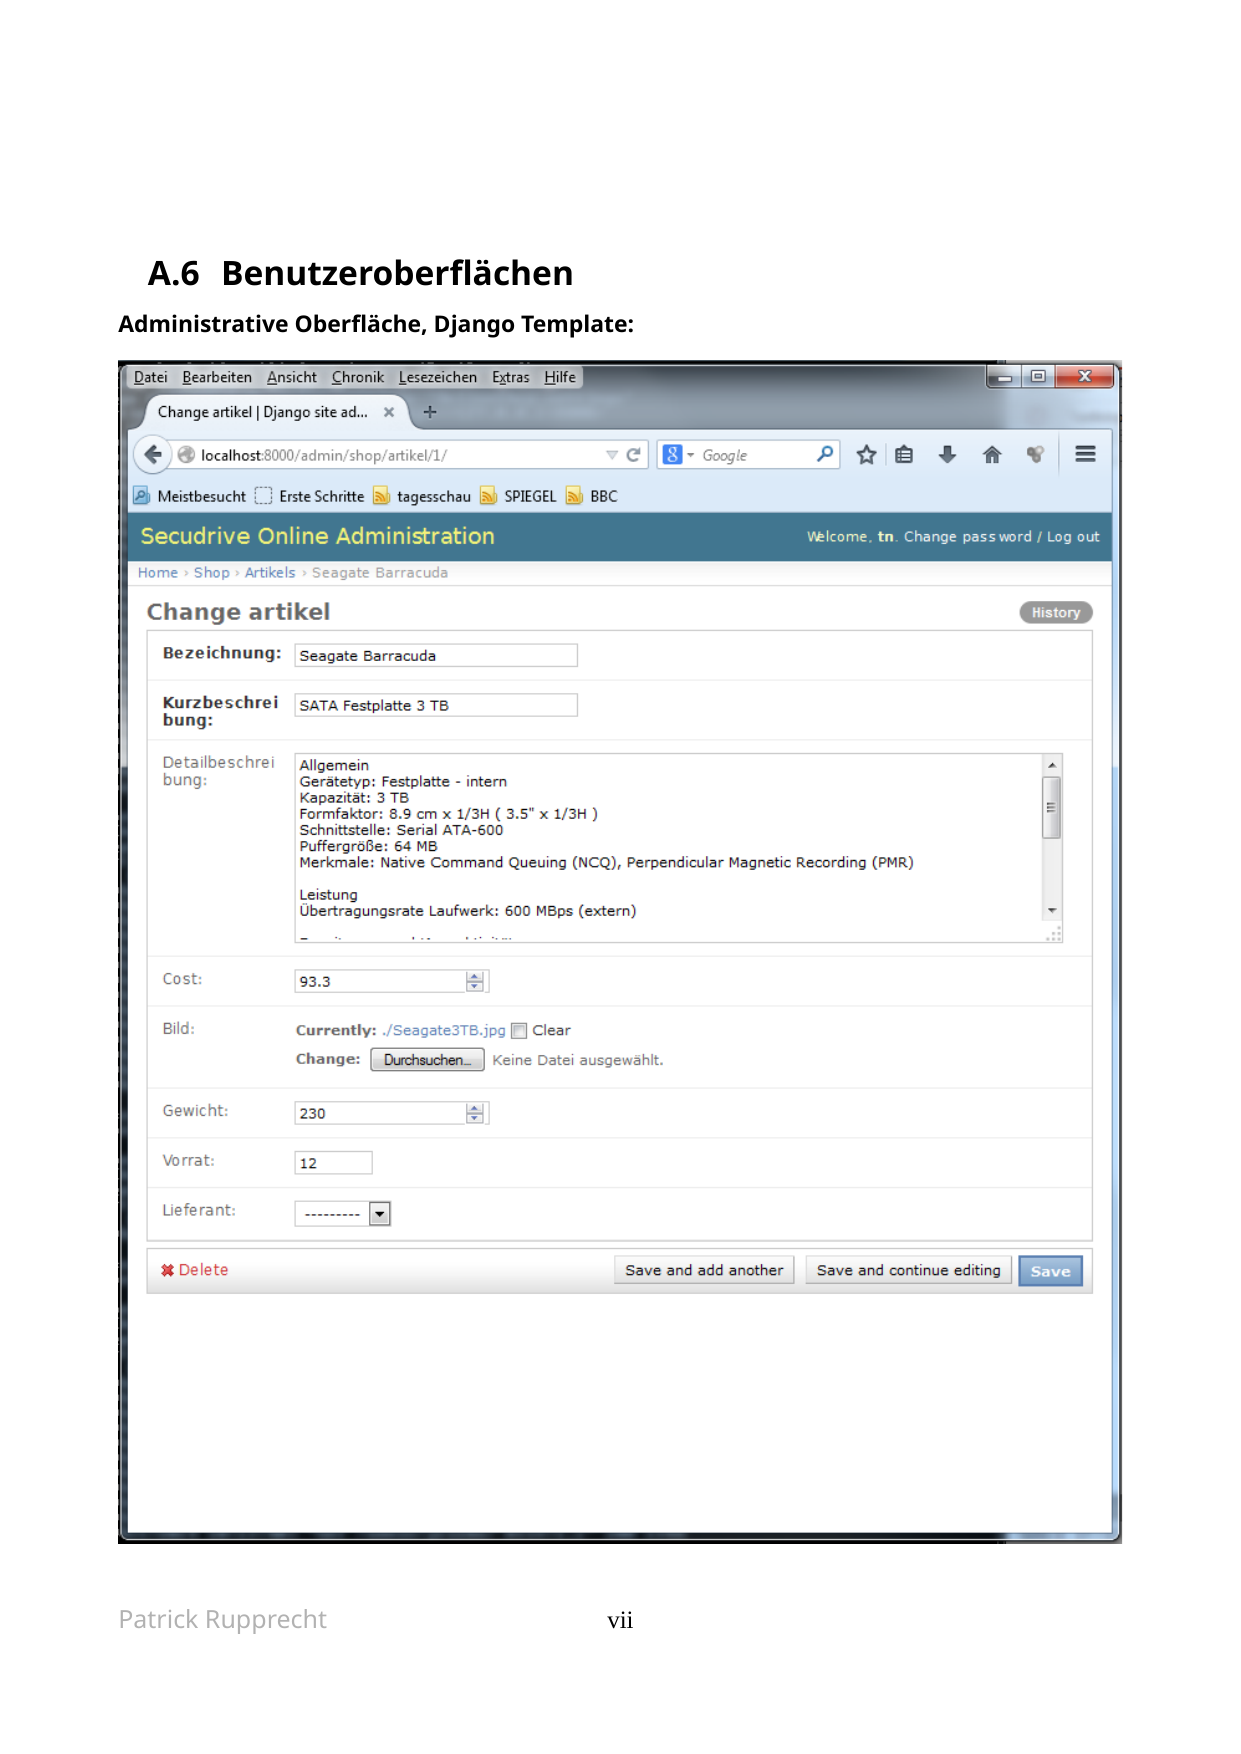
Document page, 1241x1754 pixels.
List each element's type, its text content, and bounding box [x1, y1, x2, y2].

subtitle Benutzeroberflächen [148, 250, 1122, 296]
text Administrative Oberfläche, Django Template: [118, 308, 1122, 339]
picture [118, 360, 1123, 1544]
